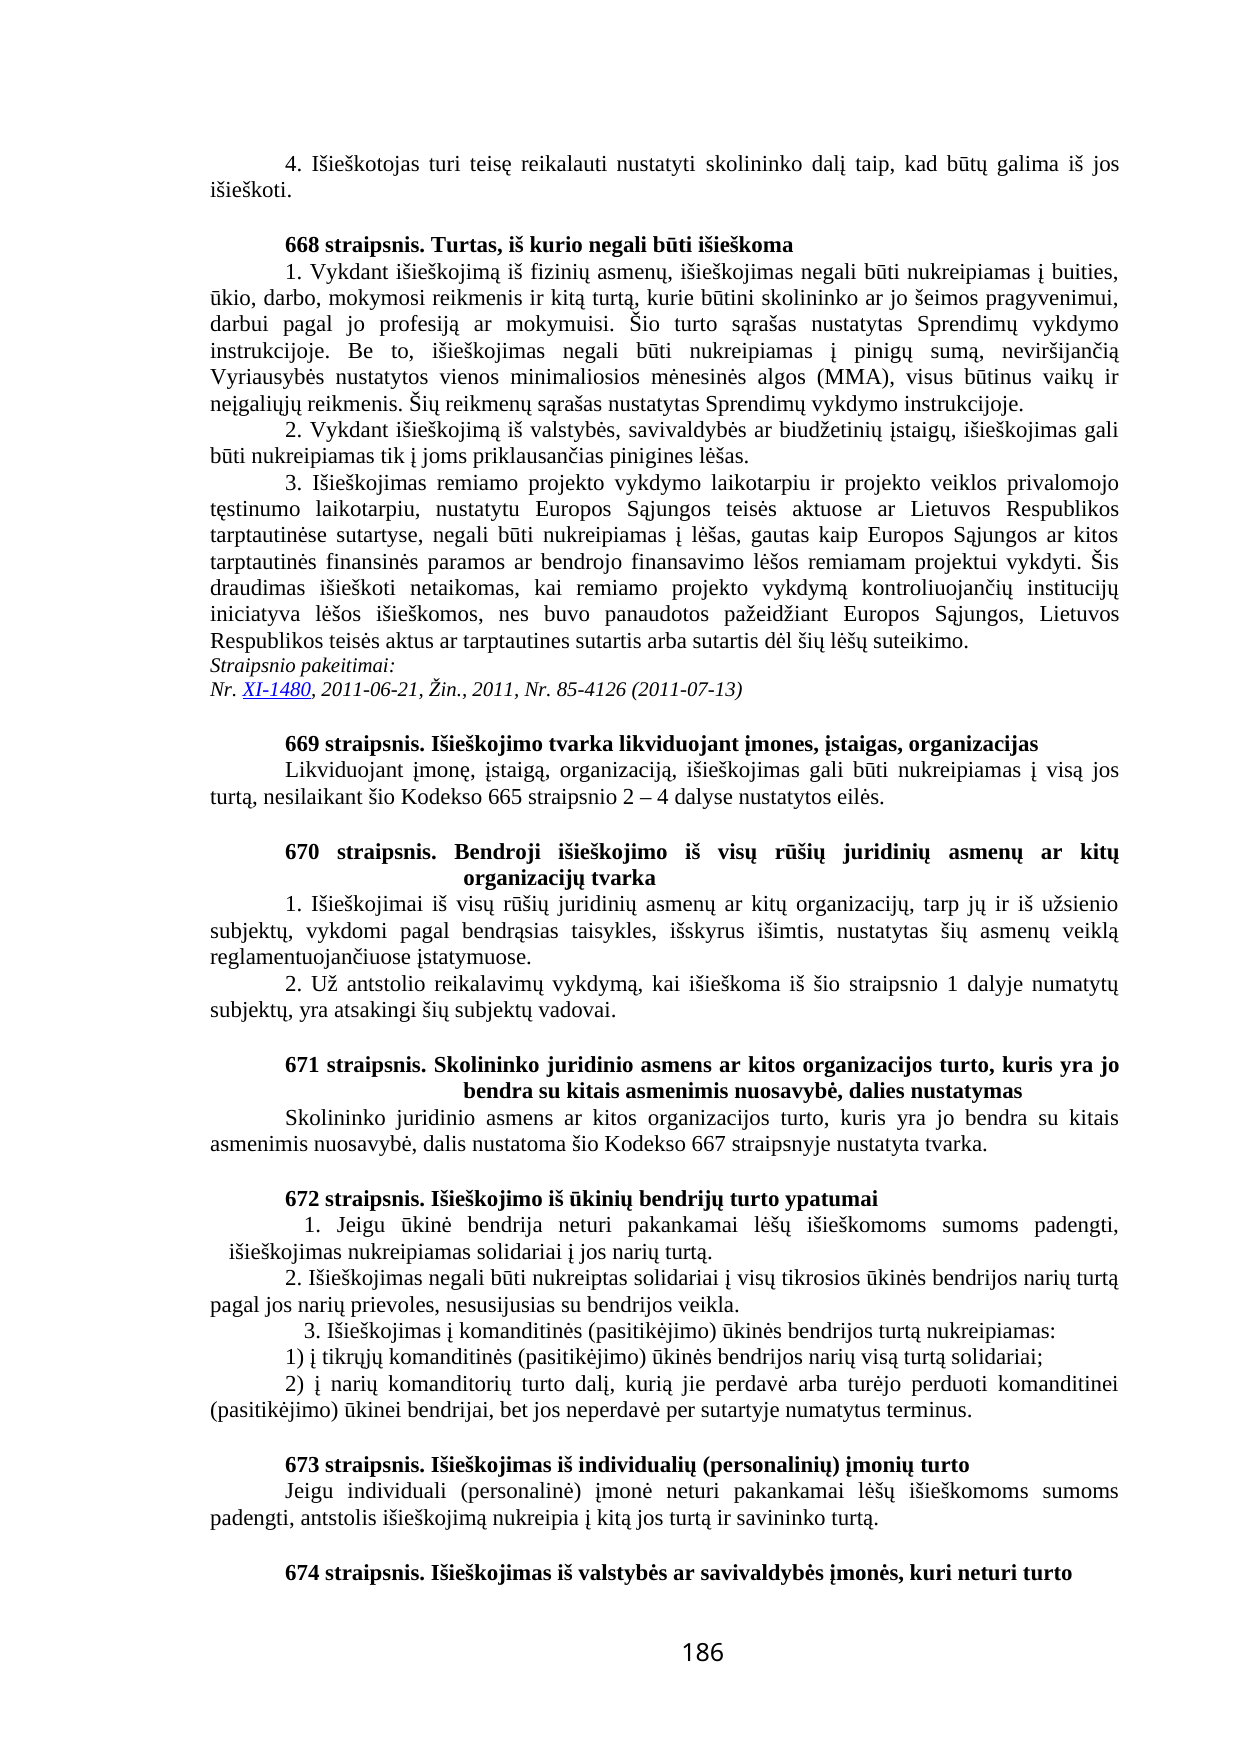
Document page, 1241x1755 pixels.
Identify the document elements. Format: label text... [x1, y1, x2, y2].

text Skolininko juridinio asmens ar kitos organizacijos turto, kuris yra jo bendra su kitais asmenimis nuosavybė, dalis nustatoma šio Kodekso 667 straipsnyje nustatyta tvarka. [210, 1104, 1120, 1156]
text 668 straipsnis. Turtas, iš kurio negali būti išieškoma [210, 231, 1120, 258]
text 672 straipsnis. Išieškojimo iš ūkinių bendrijų turto ypatumai [210, 1185, 1120, 1212]
text 1. Vykdant išieškojimą iš fizinių asmenų, išieškojimas negali būti nukreipiamas į buities, ūkio, darbo, mokymosi reikmenis ir kitą turtą, kurie būtini skolininko ar jo šeimos pragyvenimui, darbui pagal jo profesiją ar mokymuisi. Šio turto sąrašas nustatytas Sprendimų vykdymo instrukcijoje. Be to, išieškojimas negali būti nukreipiamas į pinigų sumą, neviršijančią Vyriausybės nustatytos vienos minimaliosios mėnesinės algos (MMA), visus būtinus vaikų ir neįgaliųjų reikmenis. Šių reikmenų sąrašas nustatytas Sprendimų vykdymo instrukcijoje. [210, 258, 1120, 416]
text 2) į narių komanditorių turto dalį, kurią jie perdavė arba turėjo perduoti komanditinei (pasitikėjimo) ūkinei bendrijai, bet jos neperdavė per sutartyje numatytus terminus. [210, 1370, 1120, 1422]
text 2. Išieškojimas negali būti nukreiptas solidariai į visų tikrosios ūkinės bendrijos narių turtą pagal jos narių prievoles, nesusijusias su bendrijos veikla. [210, 1264, 1120, 1317]
text 670 straipsnis. Bendroji išieškojimo iš visų rūšių juridinių asmenų ar kitų organizacijų tvarka [285, 838, 1120, 891]
text 671 straipsnis. Skolininko juridinio asmens ar kitos organizacijos turto, kuris yra jo bendra su kitais asmenimis nuosavybė, dalies nustatymas [285, 1051, 1120, 1104]
text 1. Jeigu ūkinė bendrija neturi pakankamai lėšų išieškomoms sumoms padengti, išieškojimas nukreipiamas solidariai į jos narių turtą. [229, 1212, 1120, 1264]
text 1) į tikrųjų komanditinės (pasitikėjimo) ūkinės bendrijos narių visą turtą solidariai; [210, 1343, 1120, 1370]
text 4. Išieškotojas turi teisę reikalauti nustatyti skolininko dalį taip, kad būtų galima iš jos išieškoti. [210, 150, 1120, 203]
text 2. Už antstolio reikalavimų vykdymą, kai išieškoma iš šio straipsnio 1 dalyje numatytų subjektų, yra atsakingi šių subjektų vadovai. [210, 969, 1120, 1022]
text 2. Vykdant išieškojimą iš valstybės, savivaldybės ar biudžetinių įstaigų, išieškojimas gali būti nukreipiamas tik į joms priklausančias pinigines lėšas. [210, 416, 1120, 469]
text Jeigu individuali (personalinė) įmonė neturi pakankamai lėšų išieškomoms sumoms padengti, antstolis išieškojimą nukreipia į kitą jos turtą ir savininko turtą. [210, 1477, 1120, 1530]
text 3. Išieškojimas į komanditinės (pasitikėjimo) ūkinės bendrijos turtą nukreipiamas: [229, 1317, 1120, 1343]
text Likviduojant įmonę, įstaigą, organizaciją, išieškojimas gali būti nukreipiamas į visą jos turtą, nesilaikant šio Kodekso 665 straipsnio 2 – 4 dalyse nustatytos eilės. [210, 756, 1120, 809]
text 3. Išieškojimas remiamo projekto vykdymo laikotarpiu ir projekto veiklos privalomojo tęstinumo laikotarpiu, nustatytu Europos Sąjungos teisės aktuose ar Lietuvos Respublikos tarptautinėse sutartyse, negali būti nukreipiamas į lėšas, gautas kaip Europos Sąjungos ar kitos tarptautinės finansinės paramos ar bendrojo finansavimo lėšos remiamam projektui vykdyti. Šis draudimas išieškoti netaikomas, kai remiamo projekto vykdymą kontroliuojančių institucijų iniciatyva lėšos išieškomos, nes buvo panaudotos pažeidžiant Europos Sąjungos, Lietuvos Respublikos teisės aktus ar tarptautines sutartis arba sutartis dėl šių lėšų suteikimo. [210, 469, 1120, 653]
text Nr. XI-1480, 2011-06-21, Žin., 2011, Nr. 85-4126 (2011-07-13) [210, 677, 1120, 701]
text 669 straipsnis. Išieškojimo tvarka likviduojant įmones, įstaigas, organizacijas [285, 730, 1120, 756]
text Straipsnio pakeitimai: [210, 653, 1120, 677]
text 674 straipsnis. Išieškojimas iš valstybės ar savivaldybės įmonės, kuri neturi turto [285, 1559, 1120, 1585]
text 673 straipsnis. Išieškojimas iš individualių (personalinių) įmonių turto [210, 1451, 1120, 1477]
text 1. Išieškojimai iš visų rūšių juridinių asmenų ar kitų organizacijų, tarp jų ir iš užsienio subjektų, vykdomi pagal bendrąsias taisykles, išskyrus išimtis, nustatytas šių asmenų veiklą reglamentuojančiuose įstatymuose. [210, 891, 1120, 969]
